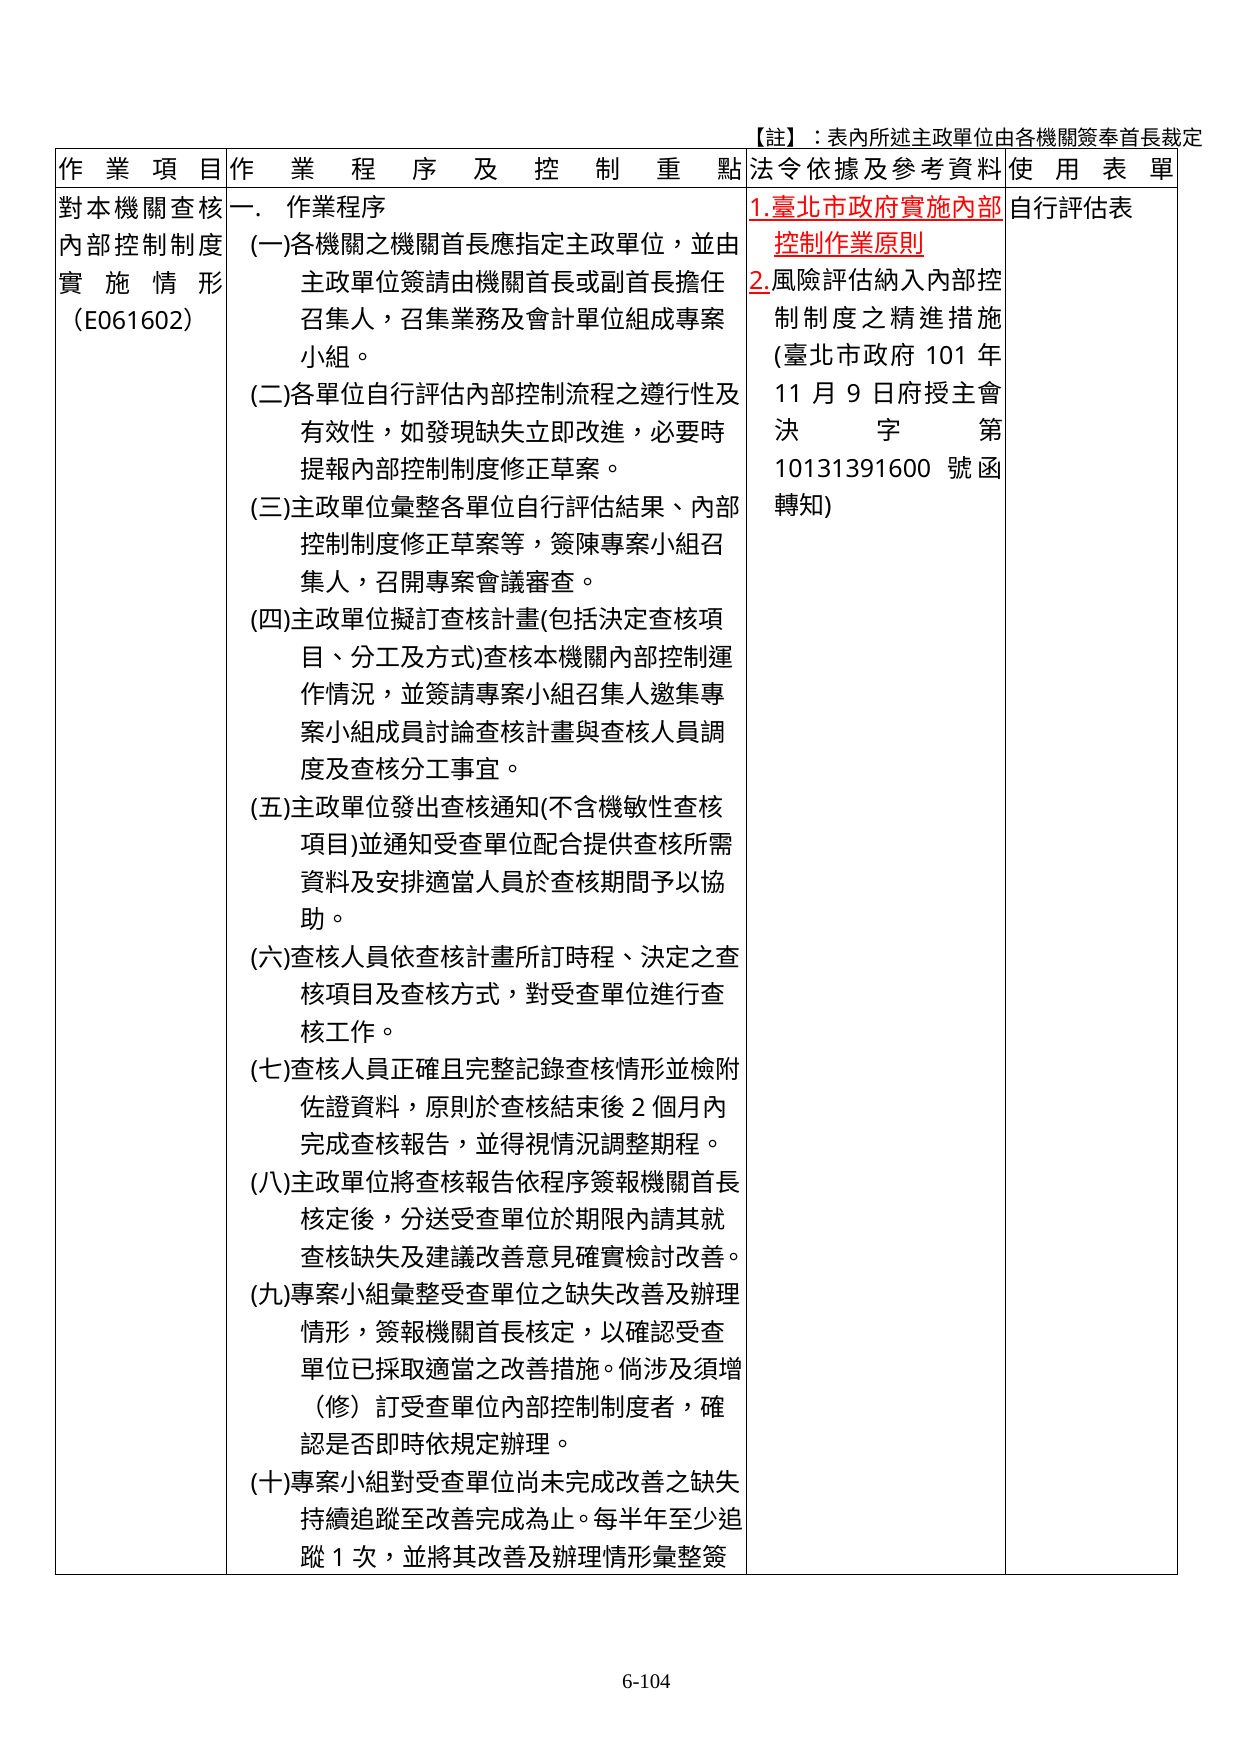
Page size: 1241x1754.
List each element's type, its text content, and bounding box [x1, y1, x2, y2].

table_header 作業項目 [56, 149, 226, 187]
table_cell 1.臺北市政府實施內部控制作業原則 2.風險評估納入內部控制制度之精進措施(臺北市政府 101 年 11 月 9 日府授主會決字第 10131391600 號函轉知) [747, 188, 1005, 1574]
table_cell 對本機關查核內部控制制度實施情形（E061602） [56, 188, 226, 1574]
text 【註】：表內所述主政單位由各機關簽奉首長裁定 [641, 122, 1202, 152]
table_header 使用表單 [1006, 152, 1177, 187]
table_cell 作業程序 (一)各機關之機關首長應指定主政單位，並由主政單位簽請由機關首長或副首長擔任召集人，召集業務及會計單位組成專案小組。 (二)各單位自行評估內部控制流程之遵行性及有效性，如發現缺失立即改進，必要時提報內部控制制度修正草案。 (三)主政單位彙整各單位自行評估結果、內部控制制度修正草案等，簽陳專案小組召集人，召開專案會議審查。 (四)主政單位擬訂查核計畫(包括決定查核項目、分工及方式)查核本機關內部控制運作情況，並簽請專案小組召集人邀集專案小組成員討論查核計畫與查核人員調度及查核分工事宜。 (五)主政單位發出查核通知(不含機敏性查核項目)並通知受查單位配合提供查核所需資料及安排適當人員於查核期間予以協助。 (六)查核人員依查核計畫所訂時程、決定之查核項目及查核方式，對受查單位進行查核工作。 (七)查核人員正確且完整記錄查核情形並檢附佐證資料，原則於查核結束後 2 個月內完成查核報告，並得視情況調整期程。 (八)主政單位將查核報告依程序簽報機關首長核定後，分送受查單位於期限內請其就查核缺失及建議改善意見確實檢討改善。 (九)專案小組彙整受查單位之缺失改善及辦理情形，簽報機關首長核定，以確認受查單位已採取適當之改善措施。倘涉及須增（修）訂受查單位內部控制制度者，確認是否即時依規定辦理。 (十)專案小組對受查單位尚未完成改善之缺失持續追蹤至改善完成為止。每半年至少追蹤 1 次，並將其改善及辦理情形彙整簽 [227, 188, 746, 1574]
table_header 作業程序及控制重點 [227, 149, 746, 187]
table_header 法令依據及參考資料 [747, 152, 1005, 187]
table_cell 自行評估表 [1006, 188, 1177, 1574]
